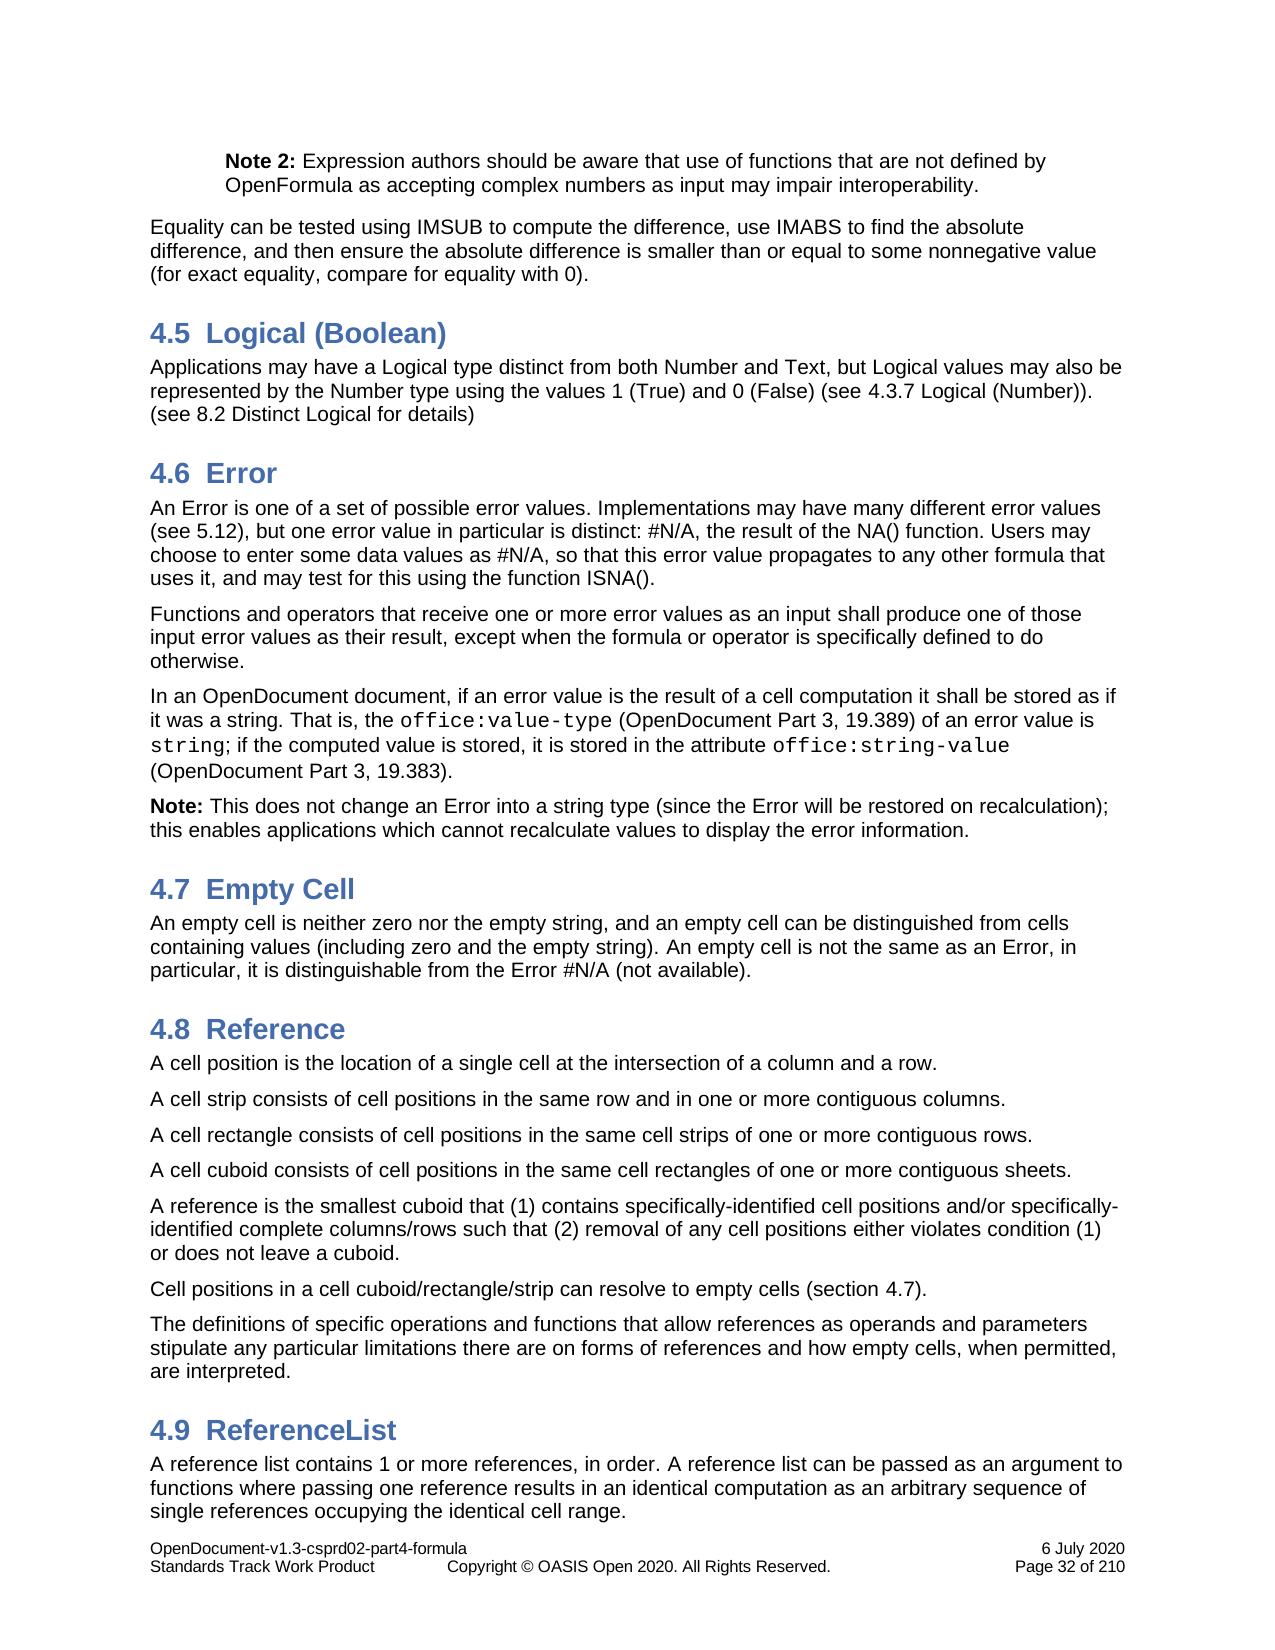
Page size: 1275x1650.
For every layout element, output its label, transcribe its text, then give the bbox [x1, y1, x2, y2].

text Note 2: Expression authors should be aware that use of functions that are not defined by OpenFormula as accepting complex numbers as input may impair interoperability. [225, 150, 1050, 197]
text A cell rectangle consists of cell positions in the same cell strips of one or more contiguous rows. [150, 1123, 1125, 1147]
subtitle ReferenceList [150, 1414, 1125, 1447]
text Cell positions in a cell cuboid/rectangle/strip can resolve to empty cells (section 4.7). [150, 1277, 1125, 1301]
text An empty cell is neither zero nor the empty string, and an empty cell can be distinguished from cells containing values (including zero and the empty string). An empty cell is not the same as an Error, in particular, it is distinguishable from the Error #N/A (not available). [150, 912, 1125, 982]
text In an OpenDocument document, if an error value is the result of a cell computation it shall be stored as if it was a string. That is, the office:value-type (OpenDocument Part 3, 19.389) of an error value is string; if the computed value is stored, it is stored in the attribute office:string-value (OpenDocument Part 3, 19.383). [150, 685, 1125, 783]
text A cell strip consists of cell positions in the same row and in one or more contiguous columns. [150, 1087, 1125, 1111]
subtitle Logical (Boolean) [150, 317, 1125, 350]
text A cell position is the location of a single cell at the intersection of a column and a row. [150, 1052, 1125, 1075]
text A cell cuboid consists of cell positions in the same cell rectangles of one or more contiguous sheets. [150, 1159, 1125, 1182]
text Applications may have a Logical type distinct from both Number and Text, but Logical values may also be represented by the Number type using the values 1 (True) and 0 (False) (see 4.3.7 Logical (Number)). (see 8.2 Distinct Logical for details) [150, 356, 1125, 426]
text An Error is one of a set of possible error values. Implementations may have many different error values (see 5.12), but one error value in particular is distinct: #N/A, the result of the NA() function. Users may choose to enter some data values as #N/A, so that this error value propagates to any other formula that uses it, and may test for this using the function ISNA(). [150, 496, 1125, 590]
subtitle Empty Cell [150, 873, 1125, 906]
text Functions and operators that receive one or more error values as an input shall produce one of those input error values as their result, except when the formula or operator is specifically defined to do otherwise. [150, 602, 1125, 673]
text The definitions of specific operations and functions that allow references as operands and parameters stipulate any particular limitations there are on forms of references and how empty cells, when permitted, are interpreted. [150, 1313, 1125, 1383]
text Note: This does not change an Error into a string type (since the Error will be restored on recalculation); this enables applications which cannot recalculate values to display the error information. [150, 795, 1125, 842]
text A reference list contains 1 or more references, in order. A reference list can be passed as an argument to functions where passing one reference results in an identical computation as an arbitrary sequence of single references occupying the identical cell range. [150, 1453, 1125, 1523]
subtitle Error [150, 457, 1125, 490]
text Equality can be tested using IMSUB to compute the difference, use IMABS to find the absolute difference, and then ensure the absolute difference is smaller than or equal to some nonnegative value (for exact equality, compare for equality with 0). [150, 216, 1125, 286]
text A reference is the smallest cuboid that (1) contains specifically-identified cell positions and/or specifically-identified complete columns/rows such that (2) removal of any cell positions either violates condition (1) or does not leave a cuboid. [150, 1194, 1125, 1265]
subtitle Reference [150, 1013, 1125, 1046]
